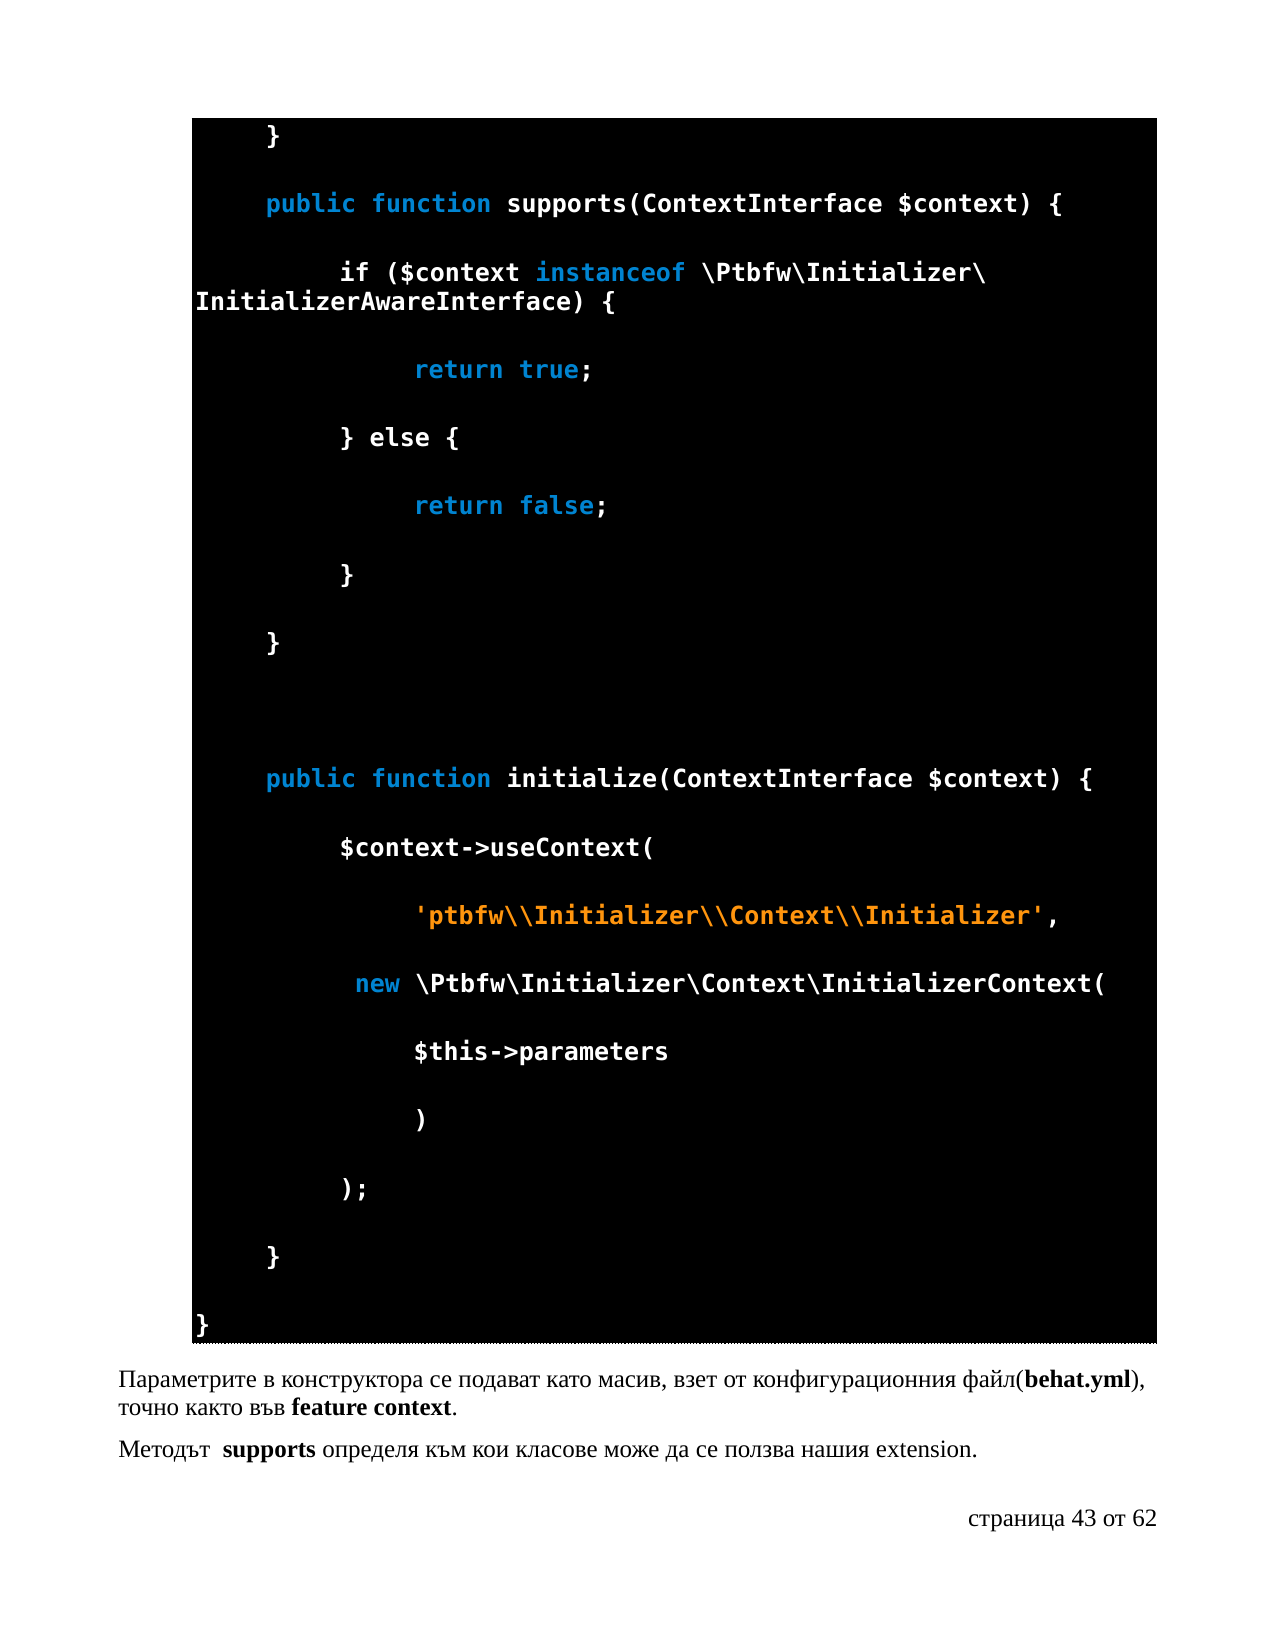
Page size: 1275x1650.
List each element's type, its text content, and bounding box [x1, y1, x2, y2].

text $this->parameters [192, 1034, 1157, 1067]
text } [192, 625, 1157, 657]
text ) [192, 1102, 1157, 1135]
text Методът supports определя към кои класове може да се ползва нашия extension. [118, 1434, 1157, 1462]
text ); [192, 1171, 1157, 1203]
text return false; [192, 488, 1157, 521]
text $context->useContext( [192, 829, 1157, 862]
text } [192, 557, 1157, 589]
text new \Ptbfw\Initializer\Context\InitializerContext( [192, 966, 1157, 998]
text 'ptbfw\\Initializer\\Context\\Initializer', [192, 898, 1157, 930]
text } [192, 1307, 1157, 1343]
text } else { [192, 420, 1157, 452]
text return true; [192, 352, 1157, 384]
text Параметрите в конструктора се подават като масив, взет от конфигурационния файл(behat.yml), точно както във feature context. [118, 1364, 1157, 1421]
text public function initialize(ContextInterface $context) { [192, 761, 1157, 794]
text } [192, 1239, 1157, 1271]
text if ($context instanceof \Ptbfw\Initializer\InitializerAwareInterface) { [192, 254, 1157, 316]
text public function supports(ContextInterface $context) { [192, 186, 1157, 219]
text } [192, 118, 1157, 150]
